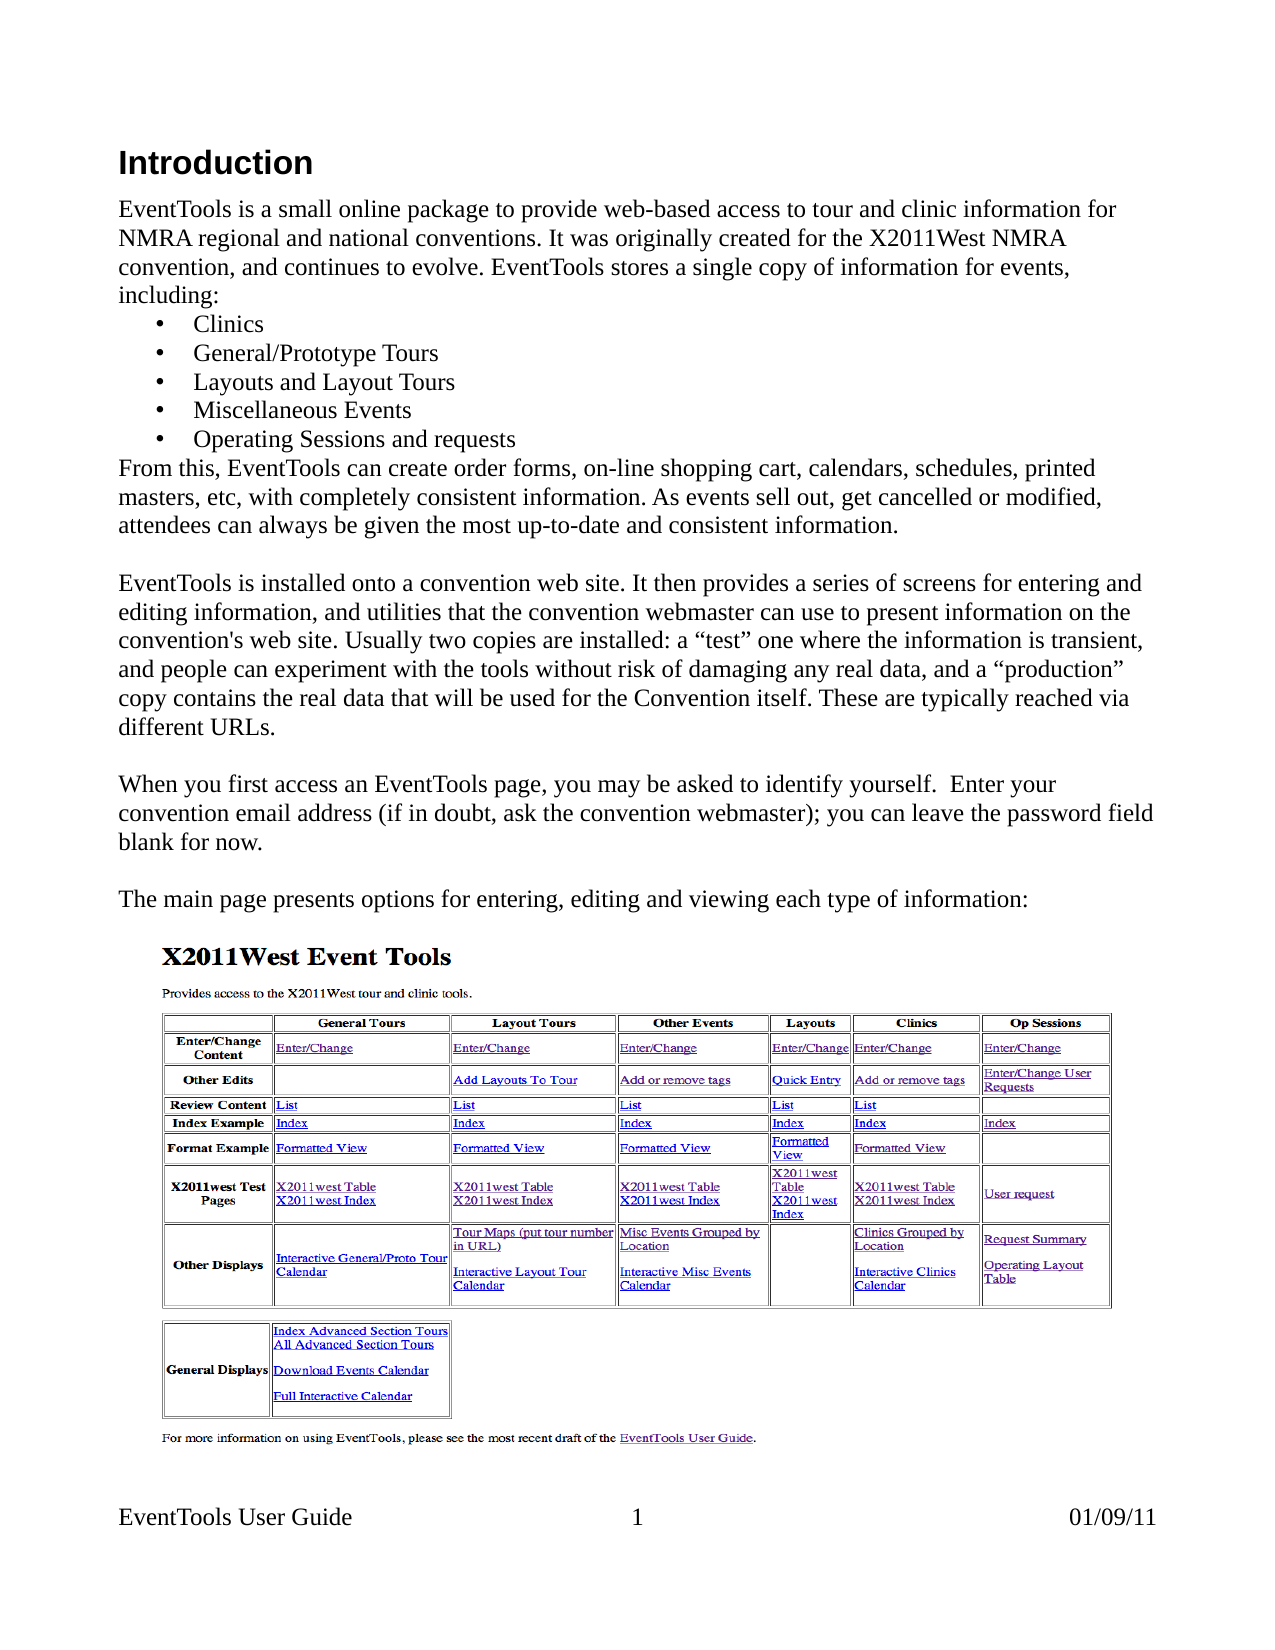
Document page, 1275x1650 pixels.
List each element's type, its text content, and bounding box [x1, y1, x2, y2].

text When you first access an EventTools page, you may be asked to identify yourself. Enter your convention email address (if in doubt, ask the convention webmaster); you can leave the password field blank for now. [118, 769, 1157, 856]
picture [157, 941, 1118, 1456]
list Layouts and Layout Tours [156, 367, 1157, 396]
list Operating Sessions and requests [156, 424, 1157, 453]
list General/Prototype Tours [156, 338, 1157, 367]
text EventTools is installed onto a convention web site. It then provides a series of screens for entering and editing information, and utilities that the convention webmaster can use to present information on the convention's web site. Usually two copies are installed: a “test” one where the information is transient, and people can experiment with the tools without risk of damaging any real data, and a “production” copy contains the real data that will be used for the Convention itself. These are typically reached via different URLs. [118, 568, 1157, 741]
list Clinics [156, 309, 1157, 338]
subtitle Introduction [118, 143, 1157, 182]
text EventTools is a small online package to provide web-based access to tour and clinic information for NMRA regional and national conventions. It was originally created for the X2011West NMRA convention, and continues to evolve. EventTools stores a single copy of information for events, including: [118, 194, 1157, 309]
list Miscellaneous Events [156, 396, 1157, 424]
text The main page presents options for entering, editing and viewing each type of information: [118, 884, 1157, 913]
text From this, EventTools can create order forms, on-line shopping cart, calendars, schedules, printed masters, etc, with completely consistent information. As events sell out, get cancelled or modified, attendees can always be given the most up-to-date and consistent information. [118, 453, 1157, 539]
